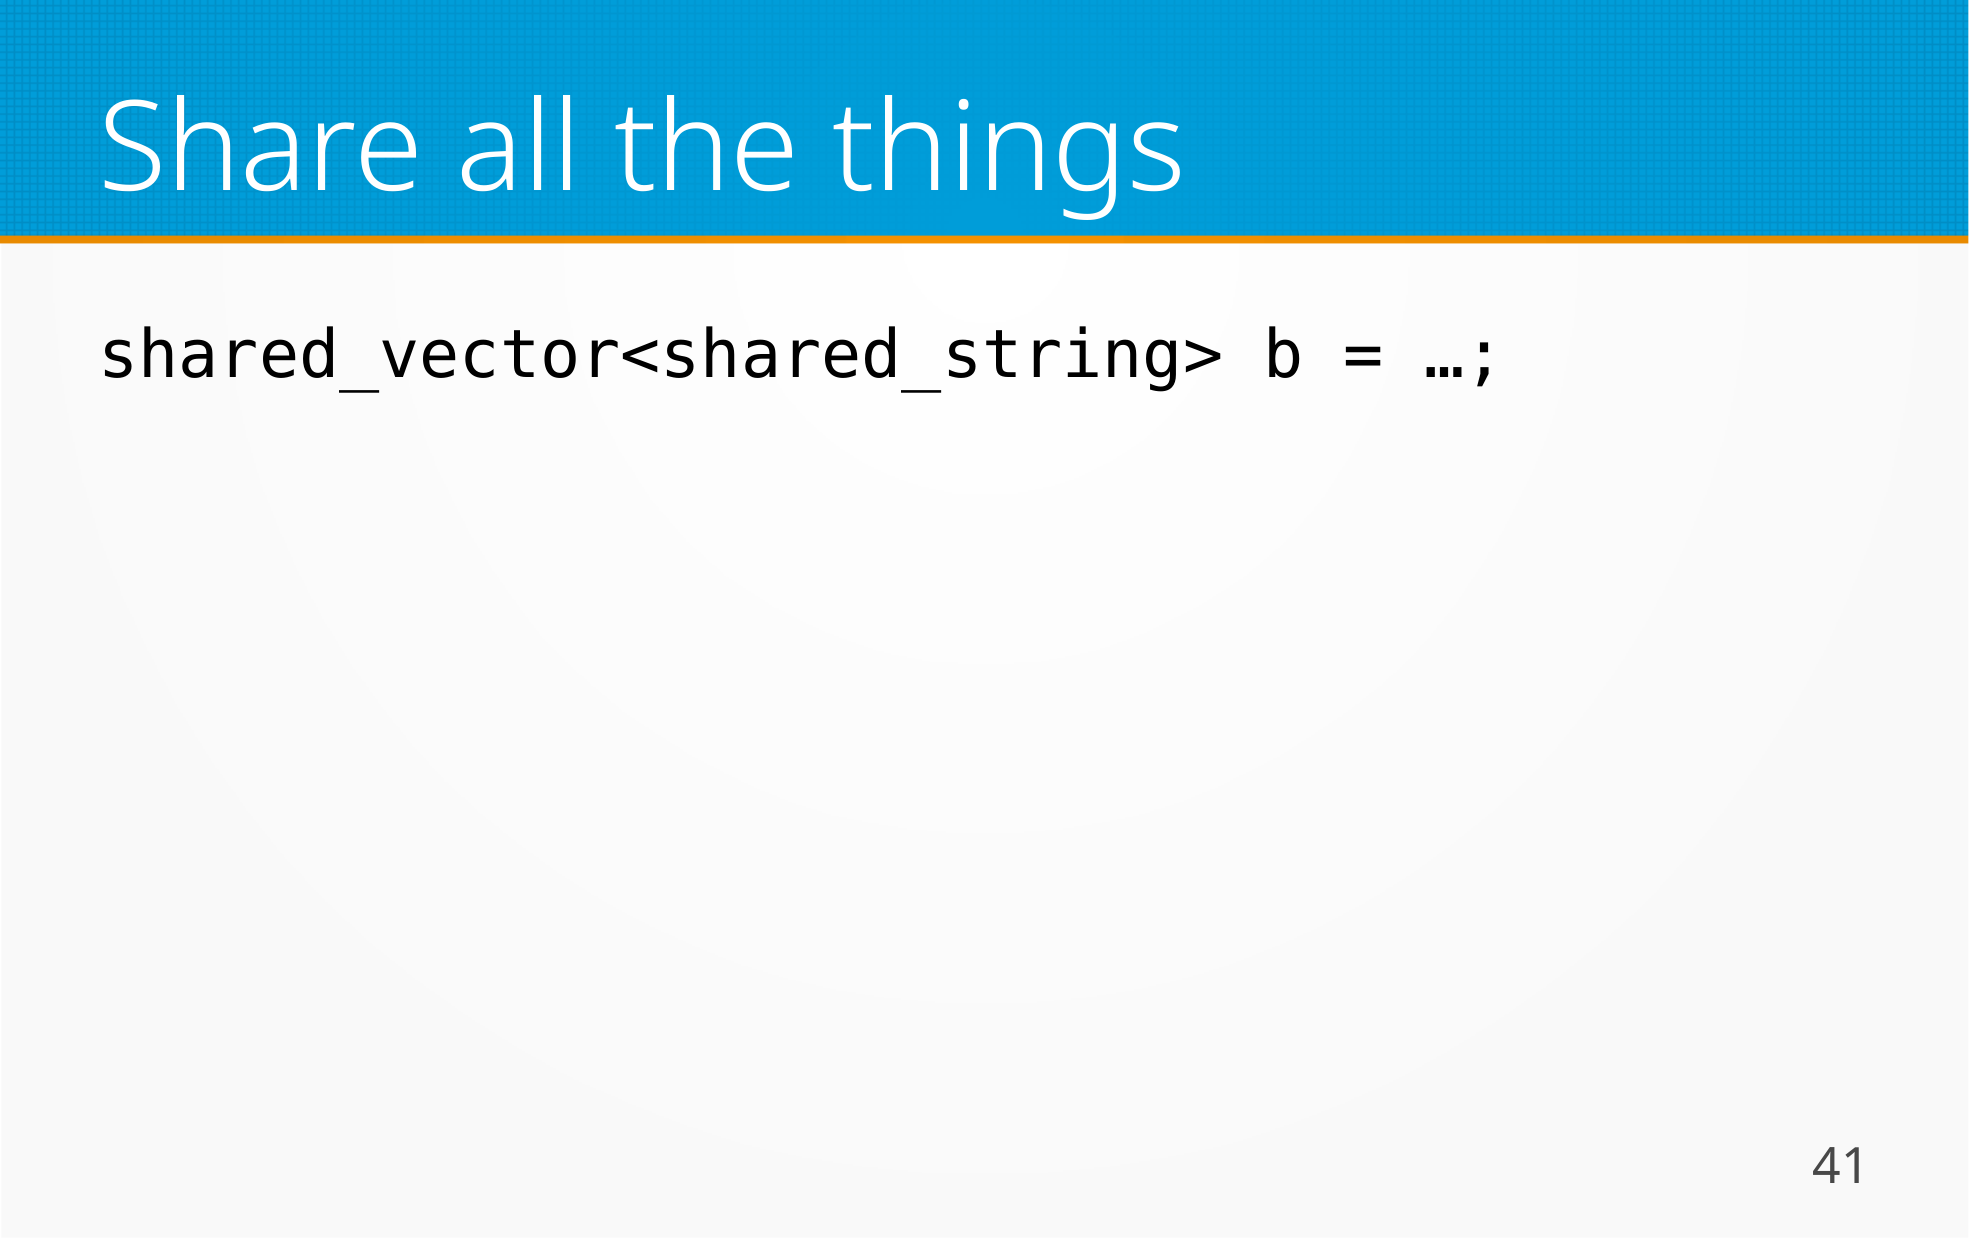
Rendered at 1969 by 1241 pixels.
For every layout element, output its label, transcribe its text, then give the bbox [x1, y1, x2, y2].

title Share all the things [98, 19, 1870, 227]
list shared_vector<shared_string> b = …; [98, 315, 1861, 1081]
picture [0, 236, 1969, 1241]
